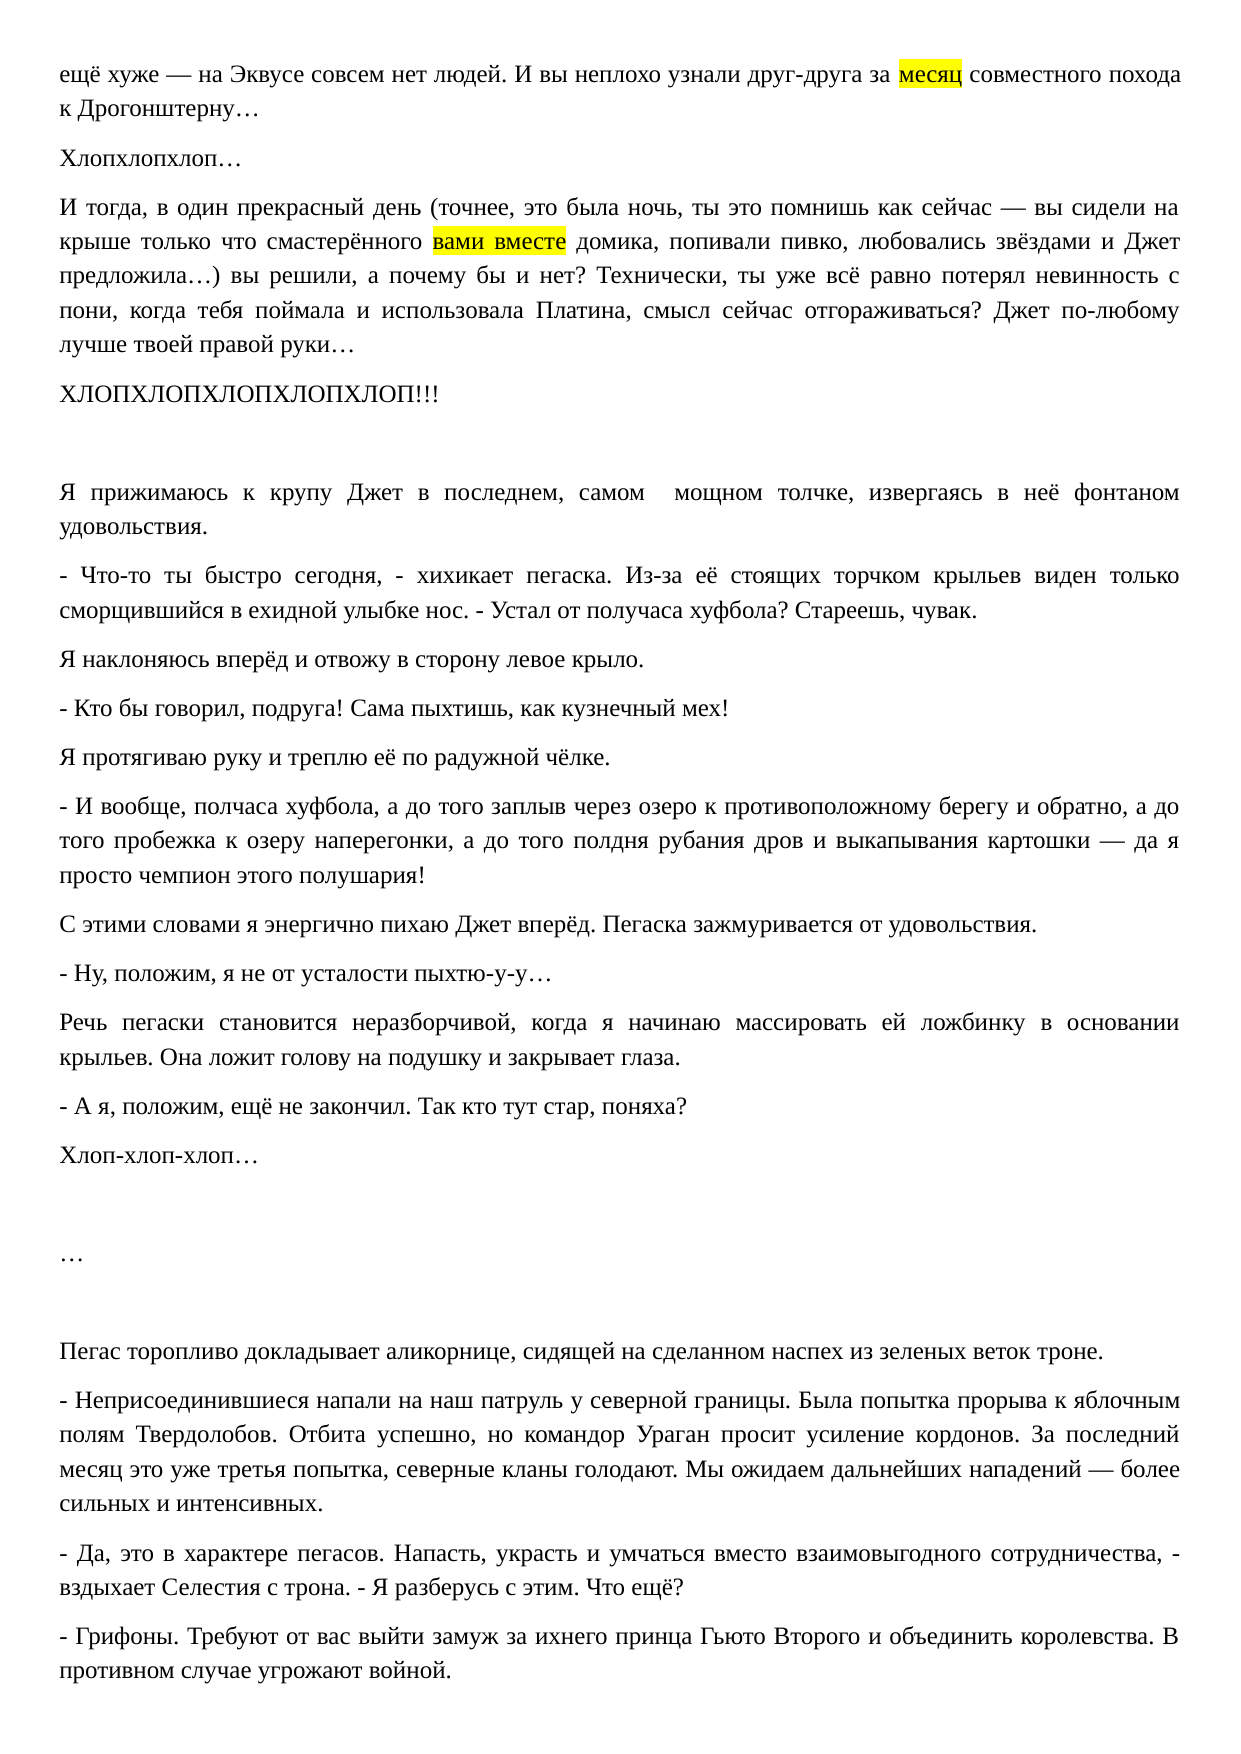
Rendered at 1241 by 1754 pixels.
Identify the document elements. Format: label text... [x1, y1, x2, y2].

text Я прижимаюсь к крупу Джет в последнем, самом мощном толчке, извергаясь в неё фонтаном удовольствия. [59, 477, 1181, 540]
text ХЛОПХЛОПХЛОПХЛОПХЛОП!!! [59, 379, 1181, 407]
text - Что-то ты быстро сегодня, - хихикает пегаска. Из-за её стоящих торчком крыльев виден только сморщившийся в ехидной улыбке нос. - Устал от получаса хуфбола? Стареешь, чувак. [59, 560, 1181, 623]
text Пегас торопливо докладывает аликорнице, сидящей на сделанном наспех из зеленых веток троне. [59, 1336, 1181, 1365]
text Я наклоняюсь вперёд и отвожу в сторону левое крыло. [59, 644, 1181, 673]
text С этими словами я энергично пихаю Джет вперёд. Пегаска зажмуривается от удовольствия. [59, 909, 1181, 938]
text Речь пегаски становится неразборчивой, когда я начинаю массировать ей ложбинку в основании крыльев. Она ложит голову на подушку и закрывает глаза. [59, 1007, 1181, 1070]
text - Кто бы говорил, подруга! Сама пыхтишь, как кузнечный мех! [59, 693, 1181, 722]
text Я протягиваю руку и треплю её по радужной чёлке. [59, 742, 1181, 771]
text - Грифоны. Требуют от вас выйти замуж за ихнего принца Гьюто Второго и объединить королевства. В противном случае угрожают войной. [59, 1621, 1181, 1684]
text … [59, 1238, 1181, 1267]
text - Ну, положим, я не от усталости пыхтю-у-у… [59, 958, 1181, 987]
text Хлопхлопхлоп… [59, 143, 1181, 171]
text - А я, положим, ещё не закончил. Так кто тут стар, поняха? [59, 1091, 1181, 1119]
text - И вообще, полчаса хуфбола, а до того заплыв через озеро к противоположному берегу и обратно, а до того пробежка к озеру наперегонки, а до того полдня рубания дров и выкапывания картошки — да я просто чемпион этого полушария! [59, 791, 1181, 889]
text - Да, это в характере пегасов. Напасть, украсть и умчаться вместо взаимовыгодного сотрудничества, - вздыхает Селестия с трона. - Я разберусь с этим. Что ещё? [59, 1538, 1181, 1601]
text Хлоп-хлоп-хлоп… [59, 1140, 1181, 1168]
text - Неприсоединившиеся напали на наш патруль у северной границы. Была попытка прорыва к яблочным полям Твердолобов. Отбита успешно, но командор Ураган просит усиление кордонов. За последний месяц это уже третья попытка, северные кланы голодают. Мы ожидаем дальнейших нападений — более сильных и интенсивных. [59, 1385, 1181, 1517]
text ещё хуже — на Эквусе совсем нет людей. И вы неплохо узнали друг-друга за месяц совместного похода к Дрогонштерну… [59, 59, 1181, 122]
text И тогда, в один прекрасный день (точнее, это была ночь, ты это помнишь как сейчас — вы сидели на крыше только что смастерённого вами вместе домика, попивали пивко, любовались звёздами и Джет предложила…) вы решили, а почему бы и нет? Технически, ты уже всё равно потерял невинность с пони, когда тебя поймала и использовала Платина, смысл сейчас отгораживаться? Джет по-любому лучше твоей правой руки… [59, 192, 1181, 358]
